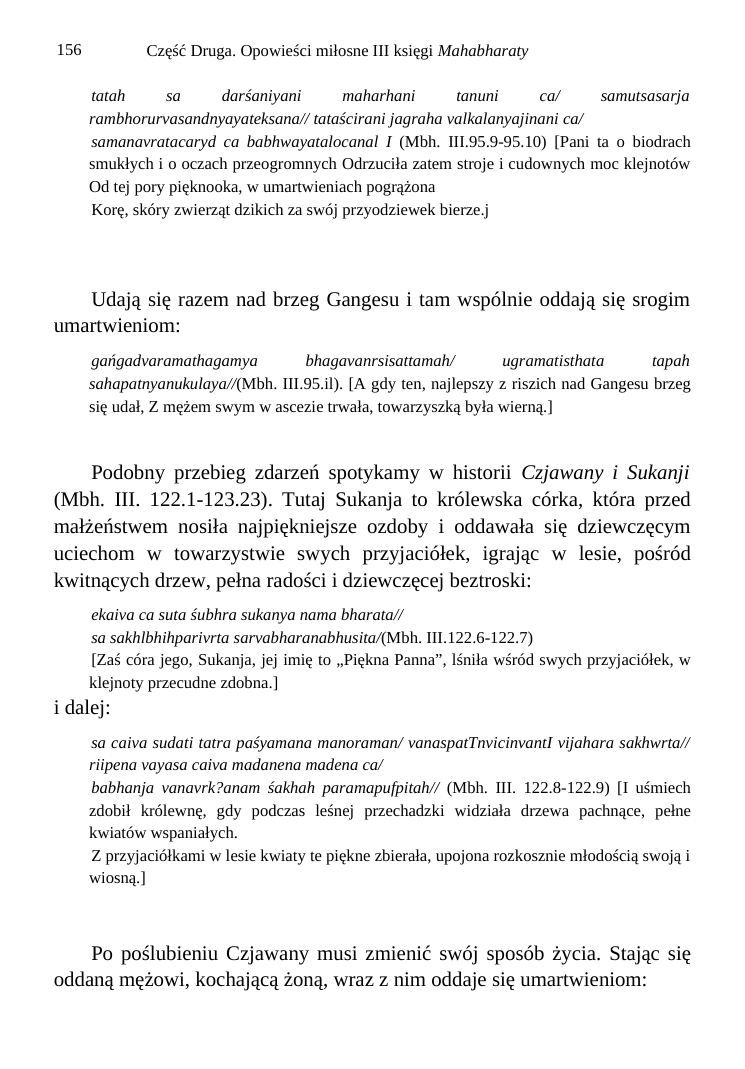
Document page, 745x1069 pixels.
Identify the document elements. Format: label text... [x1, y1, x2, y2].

text i dalej: [53, 695, 691, 719]
text Podobny przebieg zdarzeń spotykamy w historii Czjawany i Sukanji (Mbh. III. 122.1-123.23). Tutaj Sukanja to królewska córka, która przed małżeństwem nosiła najpiękniejsze ozdoby i oddawała się dziewczęcym uciechom w towarzystwie swych przyjaciółek, igrając w lesie, pośród kwitnących drzew, pełna radości i dziewczęcej beztroski: [53, 460, 691, 592]
text 156 [56, 39, 91, 59]
text samanavratacaryd ca babhwayatalocanal I (Mbh. III.95.9-95.10) [Pani ta o biodrach smukłych i o oczach przeogromnych Odrzuciła zatem stroje i cudownych moc klejnotów Od tej pory pięknooka, w umartwieniach pogrążona [89, 131, 691, 196]
text babhanja vanavrk?anam śakhah paramapufpitah// (Mbh. III. 122.8-122.9) [I uśmiech zdobił królewnę, gdy podczas leśnej przechadzki widziała drzewa pachnące, pełne kwiatów wspaniałych. [89, 778, 691, 842]
text Część Druga. Opowieści miłosne III księgi Mahabharaty [146, 41, 606, 60]
text Z przyjaciółkami w lesie kwiaty te piękne zbierała, upojona rozkosznie młodością swoją i wiosną.] [89, 846, 691, 887]
text Udają się razem nad brzeg Gangesu i tam wspólnie oddają się srogim umartwieniom: [53, 286, 691, 337]
text Po poślubieniu Czjawany musi zmienić swój sposób życia. Stając się oddaną mężowi, kochającą żoną, wraz z nim oddaje się umartwieniom: [53, 941, 691, 991]
text Korę, skóry zwierząt dzikich za swój przyodziewek bierze.j [53, 199, 691, 219]
text ekaiva ca suta śubhra sukanya nama bharata// [53, 605, 691, 624]
text sa caiva sudati tatra paśyamana manoraman/ vanaspatTnvicinvantI vijahara sakhwrta// riipena vayasa caiva madanena madena ca/ [89, 732, 691, 774]
text gańgadvaramathagamya bhagavanrsisattamah/ ugramatisthata tapah sahapatnyanukulaya//(Mbh. III.95.il). [A gdy ten, najlepszy z riszich nad Gangesu brzeg się udał, Z mężem swym w ascezie trwała, towarzyszką była wierną.] [89, 351, 691, 416]
text tatah sa darśaniyani maharhani tanuni ca/ samutsasarja rambhorurvasandnyayateksana// tataścirani jagraha valkalanyajinani ca/ [89, 86, 691, 128]
text sa sakhlbhihparivrta sarvabharanabhusita/(Mbh. III.122.6-122.7) [53, 627, 691, 647]
text [Zaś córa jego, Sukanja, jej imię to „Piękna Panna”, lśniła wśród swych przyjaciółek, w klejnoty przecudne zdobna.] [89, 650, 691, 692]
